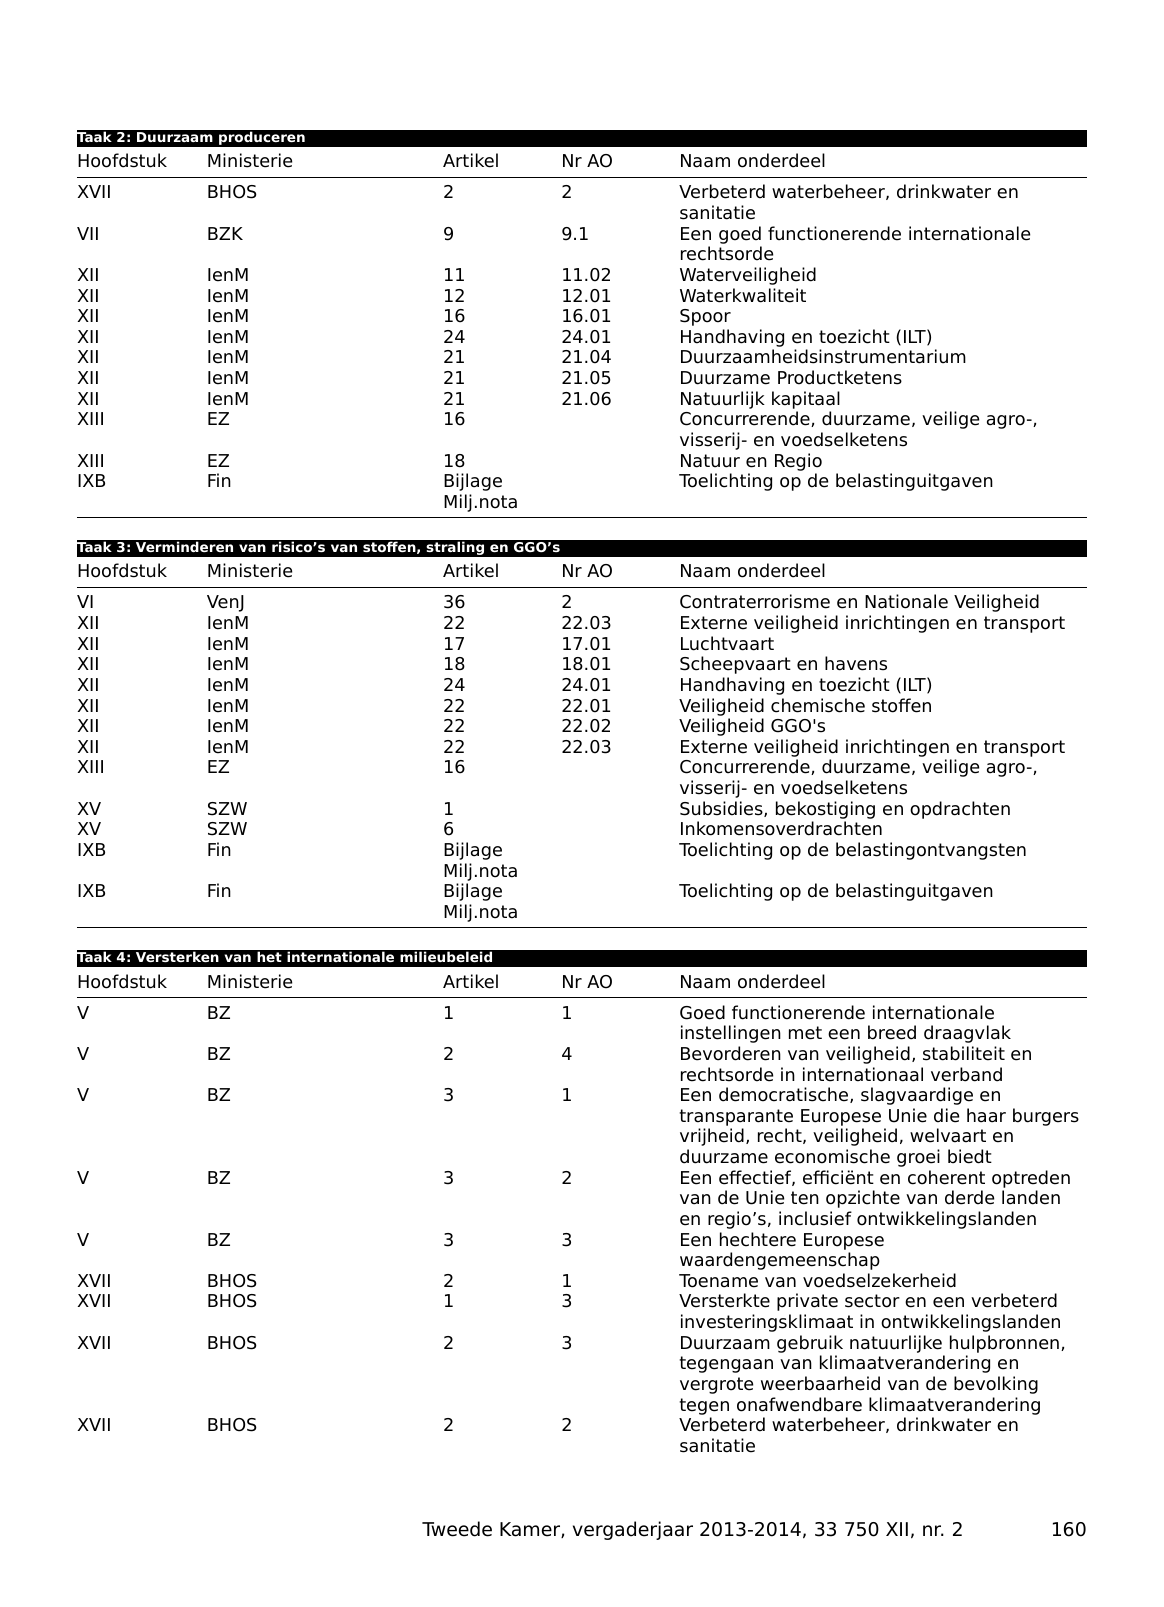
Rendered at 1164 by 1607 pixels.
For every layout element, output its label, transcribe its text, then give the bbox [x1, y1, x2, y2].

table_cell XVII [77, 178, 201, 224]
table_cell 22.03 [555, 613, 673, 634]
table_cell 17 [437, 634, 555, 654]
table_cell XII [77, 348, 201, 368]
table_cell 24.01 [555, 327, 673, 347]
table_cell 11.02 [555, 265, 673, 286]
table_cell Hoofdstuk [77, 967, 201, 997]
table_cell Veiligheid GGO's [673, 716, 1087, 737]
table_cell BZ [201, 1168, 437, 1229]
table_cell VII [77, 224, 201, 265]
table_cell Fin [201, 471, 437, 517]
table_cell BHOS [201, 178, 437, 224]
table_cell Bevorderen van veiligheid, stabiliteit en rechtsorde in internationaal verband [673, 1044, 1087, 1085]
table_cell XII [77, 286, 201, 306]
table_cell SZW [201, 819, 437, 840]
table_cell 11 [437, 265, 555, 286]
table_cell Fin [201, 881, 437, 927]
table_cell BHOS [201, 1291, 437, 1333]
table_cell 2 [555, 588, 673, 613]
table_cell BHOS [201, 1415, 437, 1456]
table_cell V [77, 1168, 201, 1229]
table_cell 12 [437, 286, 555, 306]
table_cell Naam onderdeel [673, 147, 1087, 177]
table_cell 22.01 [555, 696, 673, 716]
table_cell Toelichting op de belastinguitgaven [673, 471, 1087, 517]
table_cell SZW [201, 799, 437, 819]
table_cell 21 [437, 389, 555, 409]
table_cell 17.01 [555, 634, 673, 654]
table_cell XVII [77, 1291, 201, 1333]
table_cell Goed functionerende internationale instellingen met een breed draagvlak [673, 998, 1087, 1044]
table_cell 1 [555, 1085, 673, 1168]
table_cell Artikel [437, 147, 555, 177]
table_cell XII [77, 675, 201, 696]
table_cell Nr AO [555, 557, 673, 587]
table_cell 2 [555, 178, 673, 224]
table_cell Toename van voedselzekerheid [673, 1271, 1087, 1291]
table_cell BZ [201, 1085, 437, 1168]
table_cell IenM [201, 737, 437, 757]
table_cell 9.1 [555, 224, 673, 265]
table_cell 9 [437, 224, 555, 265]
table_cell Bijlage Milj.nota [437, 881, 555, 927]
table_cell Toelichting op de belastingontvangsten [673, 840, 1087, 881]
table_cell Ministerie [201, 967, 437, 997]
table_cell V [77, 1230, 201, 1271]
table_cell BZK [201, 224, 437, 265]
table_cell Natuur en Regio [673, 451, 1087, 471]
table_cell BHOS [201, 1333, 437, 1415]
table_cell Versterkte private sector en een verbeterd investeringsklimaat in ontwikkelingslanden [673, 1291, 1087, 1333]
table_cell BZ [201, 1230, 437, 1271]
table_cell Een effectief, efficiënt en coherent optreden van de Unie ten opzichte van derde landen en regio’s, inclusief ontwikkelingslanden [673, 1168, 1087, 1229]
table_cell Spoor [673, 306, 1087, 327]
table_cell Bijlage Milj.nota [437, 840, 555, 881]
table_cell Duurzaamheidsinstrumentarium [673, 348, 1087, 368]
table_cell XV [77, 819, 201, 840]
table_cell XIII [77, 758, 201, 799]
table_cell Concurrerende, duurzame, veilige agro-, visserij- en voedselketens [673, 409, 1087, 451]
table_cell 36 [437, 588, 555, 613]
table_cell [555, 819, 673, 840]
table_cell IenM [201, 675, 437, 696]
table_cell [555, 881, 673, 927]
table_cell 4 [555, 1044, 673, 1085]
table_cell Een democratische, slagvaardige en transparante Europese Unie die haar burgers vrijheid, recht, veiligheid, welvaart en duurzame economische groei biedt [673, 1085, 1087, 1168]
table_cell Nr AO [555, 147, 673, 177]
table_cell Naam onderdeel [673, 557, 1087, 587]
table_cell 16 [437, 758, 555, 799]
table_cell Subsidies, bekostiging en opdrachten [673, 799, 1087, 819]
table_cell Concurrerende, duurzame, veilige agro-, visserij- en voedselketens [673, 758, 1087, 799]
table_cell Externe veiligheid inrichtingen en transport [673, 737, 1087, 757]
table_cell 22.03 [555, 737, 673, 757]
table_cell BZ [201, 998, 437, 1044]
table_cell [555, 840, 673, 881]
table_cell IenM [201, 265, 437, 286]
table_cell BHOS [201, 1271, 437, 1291]
table_cell Handhaving en toezicht (ILT) [673, 327, 1087, 347]
table_cell 22 [437, 696, 555, 716]
table_cell Scheepvaart en havens [673, 654, 1087, 675]
table_cell XII [77, 634, 201, 654]
table_cell 2 [437, 1415, 555, 1456]
table_cell IenM [201, 389, 437, 409]
table_cell 12.01 [555, 286, 673, 306]
table_cell XII [77, 737, 201, 757]
table_cell XIII [77, 409, 201, 451]
table_cell Een hechtere Europese waardengemeenschap [673, 1230, 1087, 1271]
table_cell XII [77, 368, 201, 389]
table_cell Verbeterd waterbeheer, drinkwater en sanitatie [673, 178, 1087, 224]
table_cell Naam onderdeel [673, 967, 1087, 997]
table_cell 2 [437, 178, 555, 224]
table_cell IXB [77, 471, 201, 517]
table_cell 22.02 [555, 716, 673, 737]
table_cell IenM [201, 286, 437, 306]
table_cell V [77, 1044, 201, 1085]
table_cell Toelichting op de belastinguitgaven [673, 881, 1087, 927]
table_cell Waterkwaliteit [673, 286, 1087, 306]
table_cell 6 [437, 819, 555, 840]
table_cell XII [77, 613, 201, 634]
table_cell XII [77, 716, 201, 737]
table_cell 1 [437, 1291, 555, 1333]
table_cell Verbeterd waterbeheer, drinkwater en sanitatie [673, 1415, 1087, 1456]
table_cell IenM [201, 306, 437, 327]
table_cell IenM [201, 716, 437, 737]
table_cell IenM [201, 634, 437, 654]
table_cell XII [77, 696, 201, 716]
table_cell 24.01 [555, 675, 673, 696]
table_cell 16.01 [555, 306, 673, 327]
table_cell XV [77, 799, 201, 819]
table_cell IenM [201, 368, 437, 389]
table_cell 16 [437, 306, 555, 327]
table_cell 22 [437, 737, 555, 757]
table_cell Inkomensoverdrachten [673, 819, 1087, 840]
table_cell 18 [437, 451, 555, 471]
table_cell 3 [555, 1333, 673, 1415]
table_cell 16 [437, 409, 555, 451]
table_cell IXB [77, 881, 201, 927]
table_cell VI [77, 588, 201, 613]
table_cell [555, 758, 673, 799]
table_cell 2 [555, 1415, 673, 1456]
table_cell VenJ [201, 588, 437, 613]
table_cell 2 [437, 1271, 555, 1291]
table_cell BZ [201, 1044, 437, 1085]
table_cell Luchtvaart [673, 634, 1087, 654]
table_cell XII [77, 327, 201, 347]
table_cell Bijlage Milj.nota [437, 471, 555, 517]
table_cell XVII [77, 1333, 201, 1415]
table_cell 2 [555, 1168, 673, 1229]
table_cell 3 [555, 1291, 673, 1333]
table_cell IenM [201, 348, 437, 368]
table_cell Natuurlijk kapitaal [673, 389, 1087, 409]
table_cell Artikel [437, 557, 555, 587]
table_cell 24 [437, 675, 555, 696]
table_cell 18.01 [555, 654, 673, 675]
table_cell 24 [437, 327, 555, 347]
table_cell 21.04 [555, 348, 673, 368]
table_cell XIII [77, 451, 201, 471]
table_cell 1 [555, 1271, 673, 1291]
table_cell 3 [437, 1168, 555, 1229]
table_cell IenM [201, 613, 437, 634]
table_cell 21 [437, 368, 555, 389]
table_cell Contraterrorisme en Nationale Veiligheid [673, 588, 1087, 613]
table_cell 3 [437, 1085, 555, 1168]
table_cell Nr AO [555, 967, 673, 997]
table_cell XII [77, 654, 201, 675]
table_cell 21 [437, 348, 555, 368]
table_cell V [77, 998, 201, 1044]
table_cell [555, 471, 673, 517]
table_cell Ministerie [201, 147, 437, 177]
table_cell Externe veiligheid inrichtingen en transport [673, 613, 1087, 634]
table_cell 22 [437, 716, 555, 737]
table_cell 1 [555, 998, 673, 1044]
table_cell Hoofdstuk [77, 557, 201, 587]
table_cell 18 [437, 654, 555, 675]
table_cell Fin [201, 840, 437, 881]
table_cell Artikel [437, 967, 555, 997]
table_cell [555, 409, 673, 451]
table_cell IenM [201, 654, 437, 675]
table_cell Hoofdstuk [77, 147, 201, 177]
table_cell Duurzaam gebruik natuurlijke hulpbronnen, tegengaan van klimaatverandering en vergrote weerbaarheid van de bevolking tegen onafwendbare klimaatverandering [673, 1333, 1087, 1415]
table_cell XVII [77, 1271, 201, 1291]
table_cell EZ [201, 409, 437, 451]
table_cell V [77, 1085, 201, 1168]
table_header Taak 4: Versterken van het internationale milieubeleid [77, 950, 1087, 966]
table_cell 22 [437, 613, 555, 634]
table_cell IenM [201, 696, 437, 716]
table_cell 3 [437, 1230, 555, 1271]
table_cell EZ [201, 451, 437, 471]
table_cell 3 [555, 1230, 673, 1271]
table_cell Duurzame Productketens [673, 368, 1087, 389]
table_cell 2 [437, 1044, 555, 1085]
table_cell XVII [77, 1415, 201, 1456]
table_cell 1 [437, 799, 555, 819]
table_cell IXB [77, 840, 201, 881]
table_cell XII [77, 306, 201, 327]
table_cell 21.05 [555, 368, 673, 389]
table_cell 1 [437, 998, 555, 1044]
table_header Taak 2: Duurzaam produceren [77, 130, 1087, 146]
table_cell Een goed functionerende internationale rechtsorde [673, 224, 1087, 265]
table_cell IenM [201, 327, 437, 347]
table_cell XII [77, 389, 201, 409]
table_cell EZ [201, 758, 437, 799]
table_cell 21.06 [555, 389, 673, 409]
table_header Taak 3: Verminderen van risico’s van stoffen, straling en GGO’s [77, 540, 1087, 556]
table_cell [555, 451, 673, 471]
table_cell XII [77, 265, 201, 286]
table_cell Veiligheid chemische stoffen [673, 696, 1087, 716]
table_cell Waterveiligheid [673, 265, 1087, 286]
table_cell Ministerie [201, 557, 437, 587]
table_cell 2 [437, 1333, 555, 1415]
table_cell [555, 799, 673, 819]
table_cell Handhaving en toezicht (ILT) [673, 675, 1087, 696]
